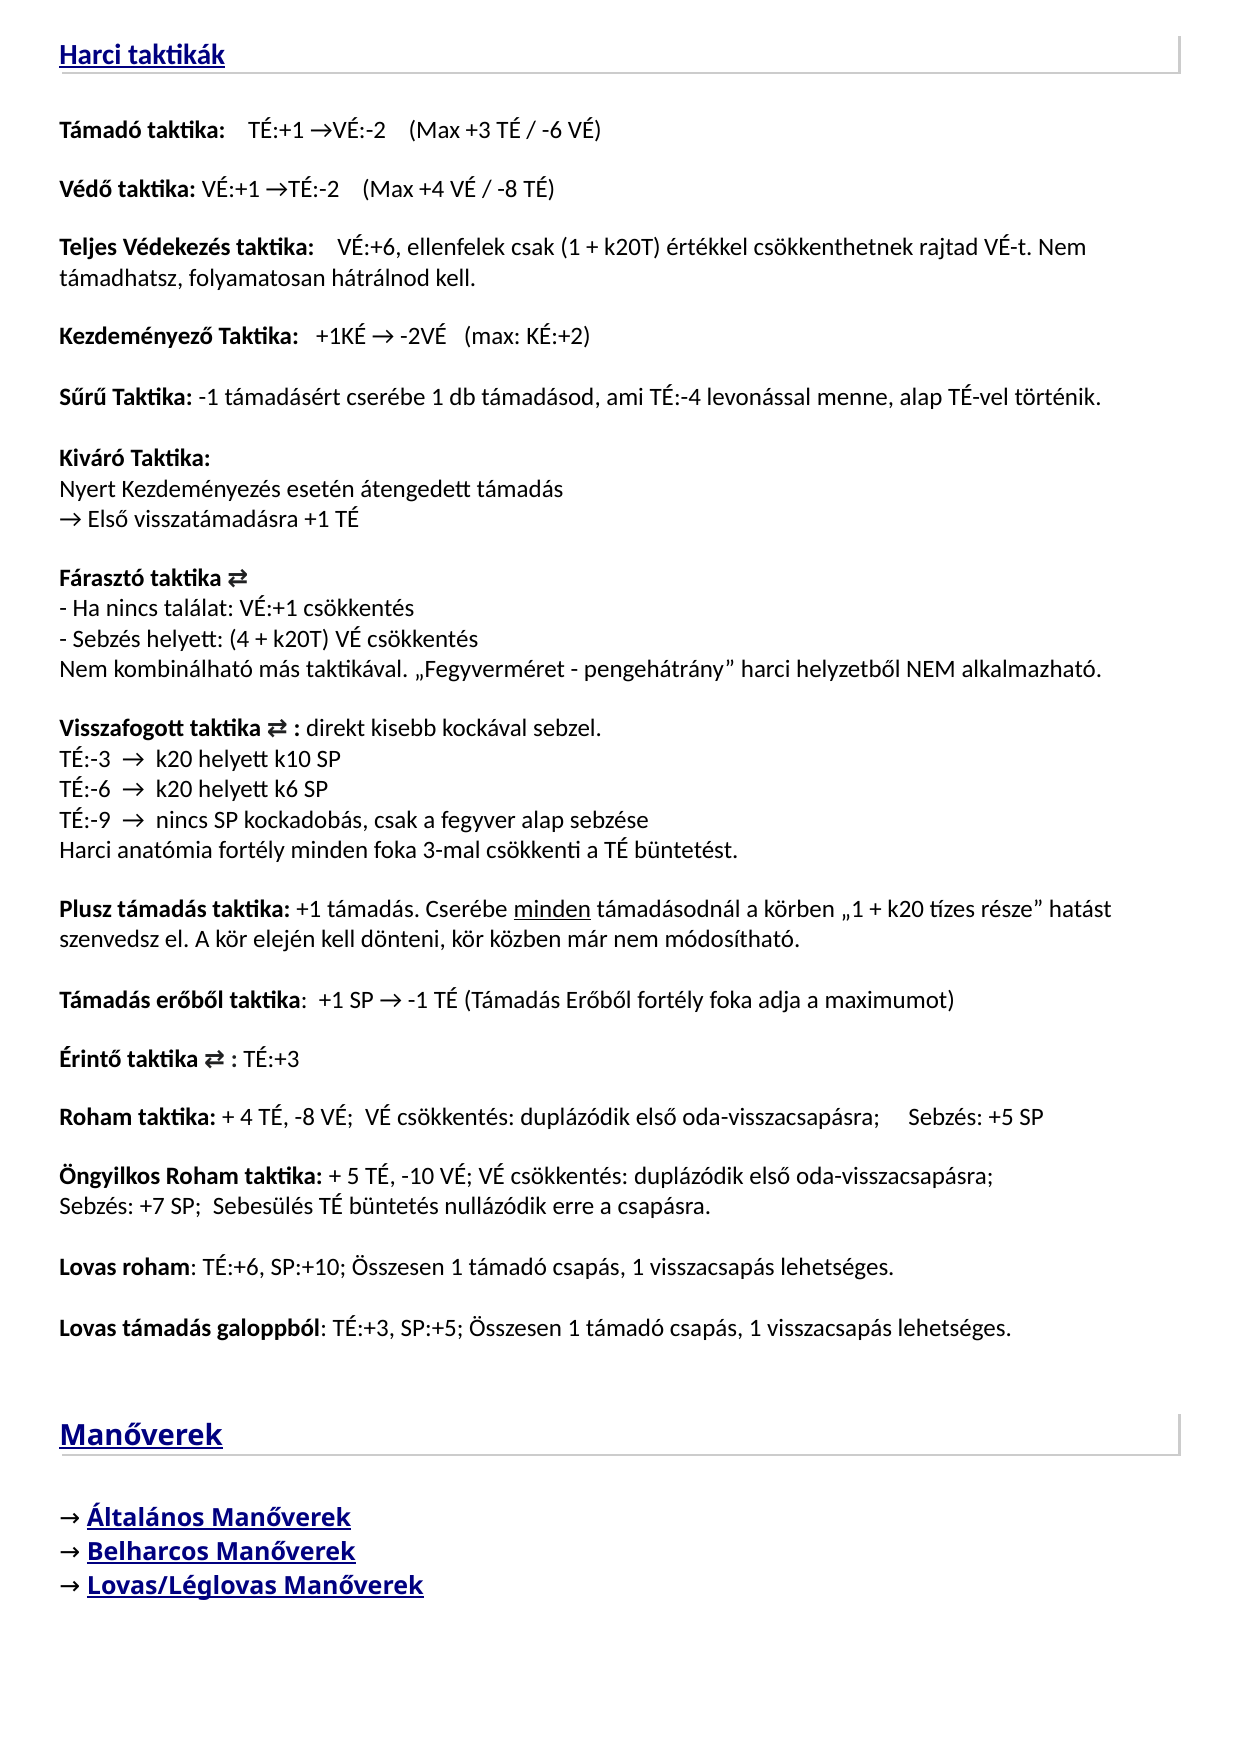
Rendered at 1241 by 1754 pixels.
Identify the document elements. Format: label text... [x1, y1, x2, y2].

text Érintő taktika ⇄ : TÉ:+3 [59, 1043, 1181, 1073]
text Sűrű Taktika: -1 támadásért cserébe 1 db támadásod, ami TÉ:-4 levonással menne, alap TÉ-vel történik. [59, 381, 1181, 412]
text Támadó taktika: TÉ:+1 →VÉ:-2 (Max +3 TÉ / -6 VÉ) [59, 114, 1181, 145]
text - Sebzés helyett: (4 + k20T) VÉ csökkentés Nem kombinálható más taktikával. „Fegyverméret - pengehátrány” harci helyzetből NEM alkalmazható. [59, 623, 1181, 684]
text Támadás erőből taktika: +1 SP → -1 TÉ (Támadás Erőből fortély foka adja a maximumot) [59, 954, 1181, 1015]
text TÉ:-3 → k20 helyett k10 SP TÉ:-6 → k20 helyett k6 SP [59, 743, 1181, 804]
text Visszafogott taktika ⇄ : direkt kisebb kockával sebzel. [59, 712, 1181, 743]
text Lovas támadás galoppból: TÉ:+3, SP:+5; Összesen 1 támadó csapás, 1 visszacsapás lehetséges. [59, 1313, 1181, 1343]
text TÉ:-9 → nincs SP kockadobás, csak a fegyver alap sebzése [59, 804, 1181, 834]
subtitle Harci taktikák [59, 36, 1178, 72]
text Plusz támadás taktika: +1 támadás. Cserébe minden támadásodnál a körben „1 + k20 tízes része” hatást szenvedsz el. A kör elején kell dönteni, kör közben már nem módosítható. [59, 893, 1181, 954]
text → Általános Manőverek [59, 1499, 1181, 1533]
text Fárasztó taktika ⇄ [59, 562, 1181, 593]
text → Belharcos Manőverek [59, 1533, 1181, 1567]
text - Ha nincs találat: VÉ:+1 csökkentés [59, 593, 1181, 623]
text Roham taktika: + 4 TÉ, -8 VÉ; VÉ csökkentés: duplázódik első oda-visszacsapásra; Sebzés: +5 SP [59, 1101, 1181, 1132]
subtitle Manőverek [59, 1414, 1178, 1453]
text Teljes Védekezés taktika: VÉ:+6, ellenfelek csak (1 + k20T) értékkel csökkenthetnek rajtad VÉ-t. Nem támadhatsz, folyamatosan hátrálnod kell. [59, 231, 1181, 292]
text Kiváró Taktika: [59, 442, 1181, 473]
text → Első visszatámadásra +1 TÉ [59, 503, 1181, 534]
text Öngyilkos Roham taktika: + 5 TÉ, -10 VÉ; VÉ csökkentés: duplázódik első oda-visszacsapásra; Sebzés: +7 SP; Sebesülés TÉ büntetés nullázódik erre a csapásra. [59, 1160, 1181, 1221]
text Kezdeményező Taktika: +1KÉ → -2VÉ (max: KÉ:+2) [59, 320, 1181, 351]
text Harci anatómia fortély minden foka 3-mal csökkenti a TÉ büntetést. [59, 834, 1181, 865]
text Védő taktika: VÉ:+1 →TÉ:-2 (Max +4 VÉ / -8 TÉ) [59, 173, 1181, 203]
text Nyert Kezdeményezés esetén átengedett támadás [59, 473, 1181, 503]
text Lovas roham: TÉ:+6, SP:+10; Összesen 1 támadó csapás, 1 visszacsapás lehetséges. [59, 1252, 1181, 1282]
text → Lovas/Léglovas Manőverek [59, 1567, 1181, 1602]
